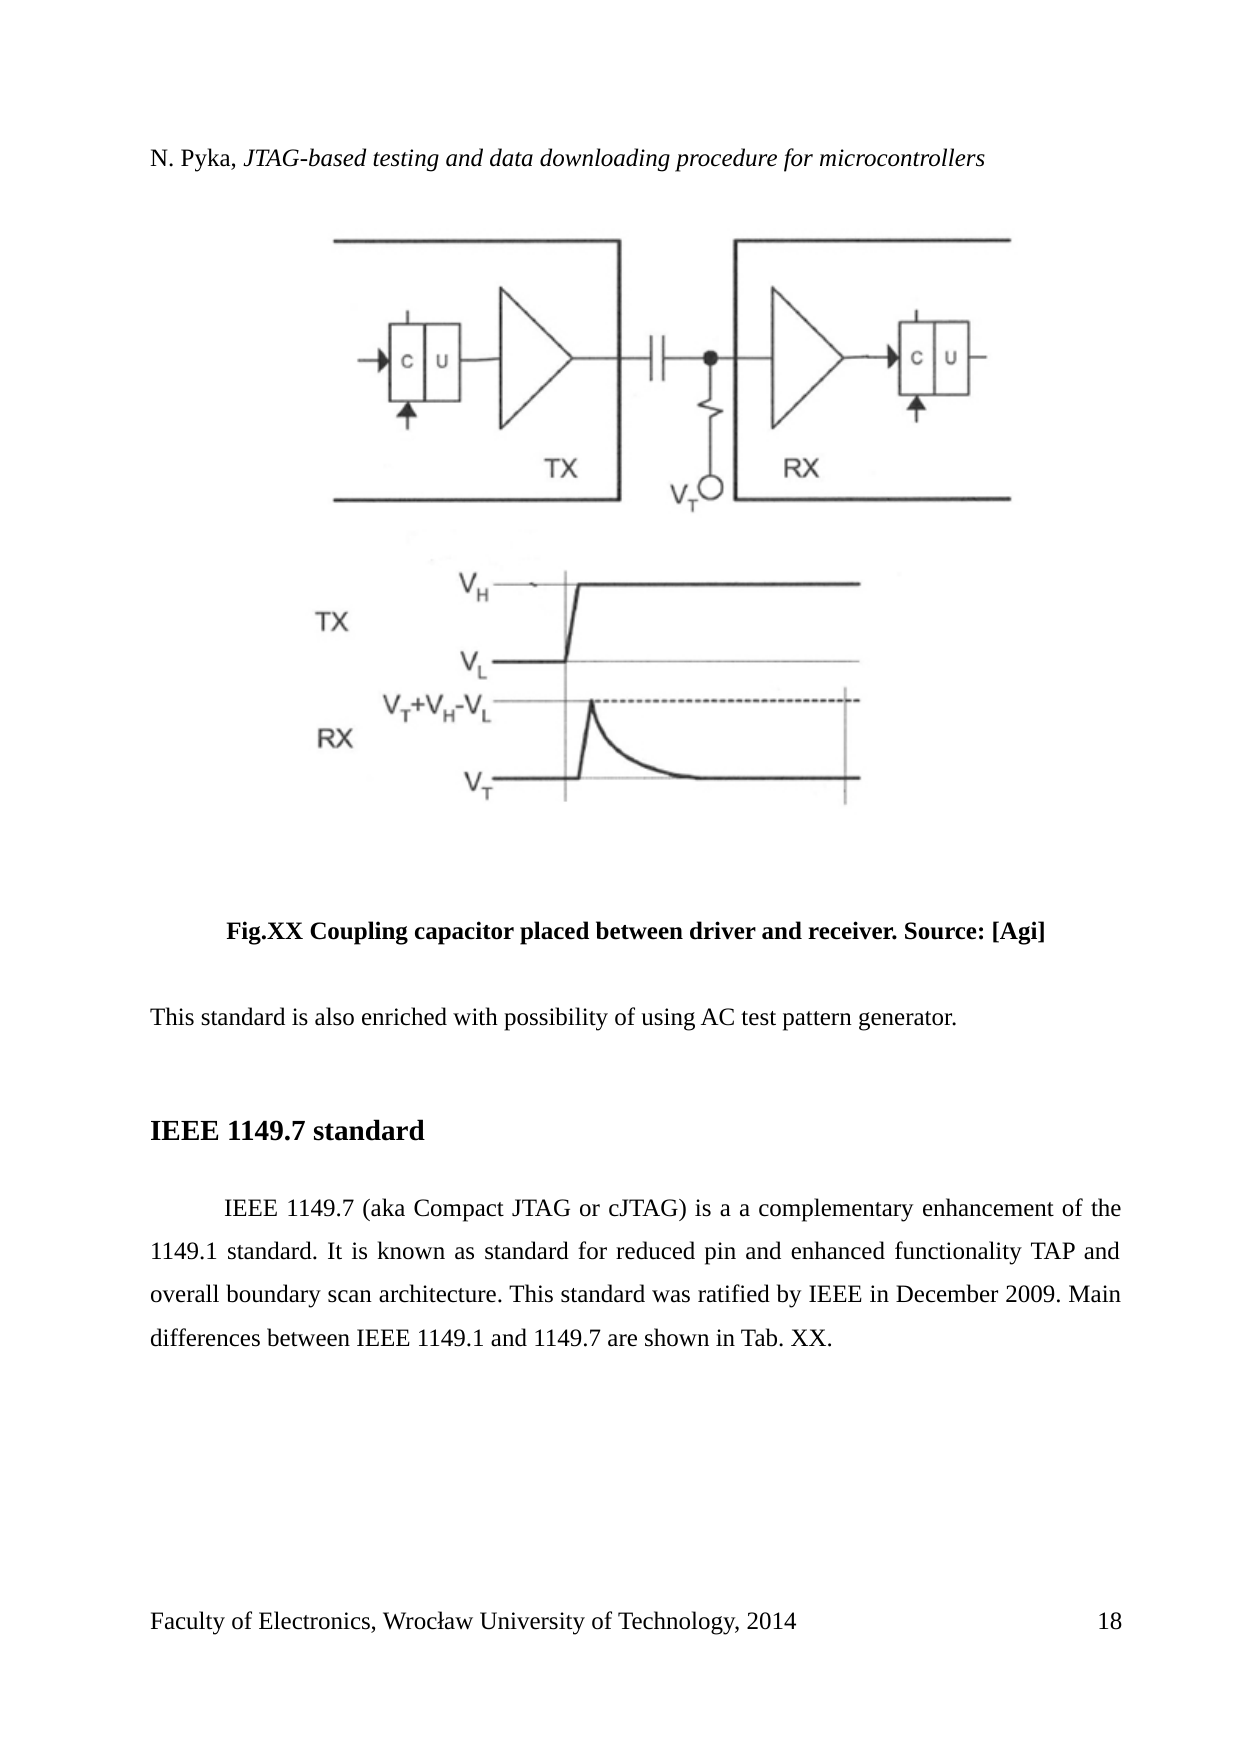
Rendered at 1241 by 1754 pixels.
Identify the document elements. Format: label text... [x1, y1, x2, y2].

text IEEE 1149.7 (aka Compact JTAG or cJTAG) is a a complementary enhancement of the 1149.1 standard. It is known as standard for reduced pin and enhanced functionality TAP and overall boundary scan architecture. This standard was ratified by IEEE in December 2009. Main differences between IEEE 1149.1 and 1149.7 are shown in Tab. XX. [150, 1193, 1122, 1351]
subtitle IEEE 1149.7 standard [150, 1113, 1122, 1147]
text This standard is also enriched with possibility of using AC test pattern generator. [150, 1002, 1122, 1031]
picture [237, 201, 1035, 816]
text Fig.XX Coupling capacitor placed between driver and receiver. Source: [Agi] [150, 916, 1122, 945]
